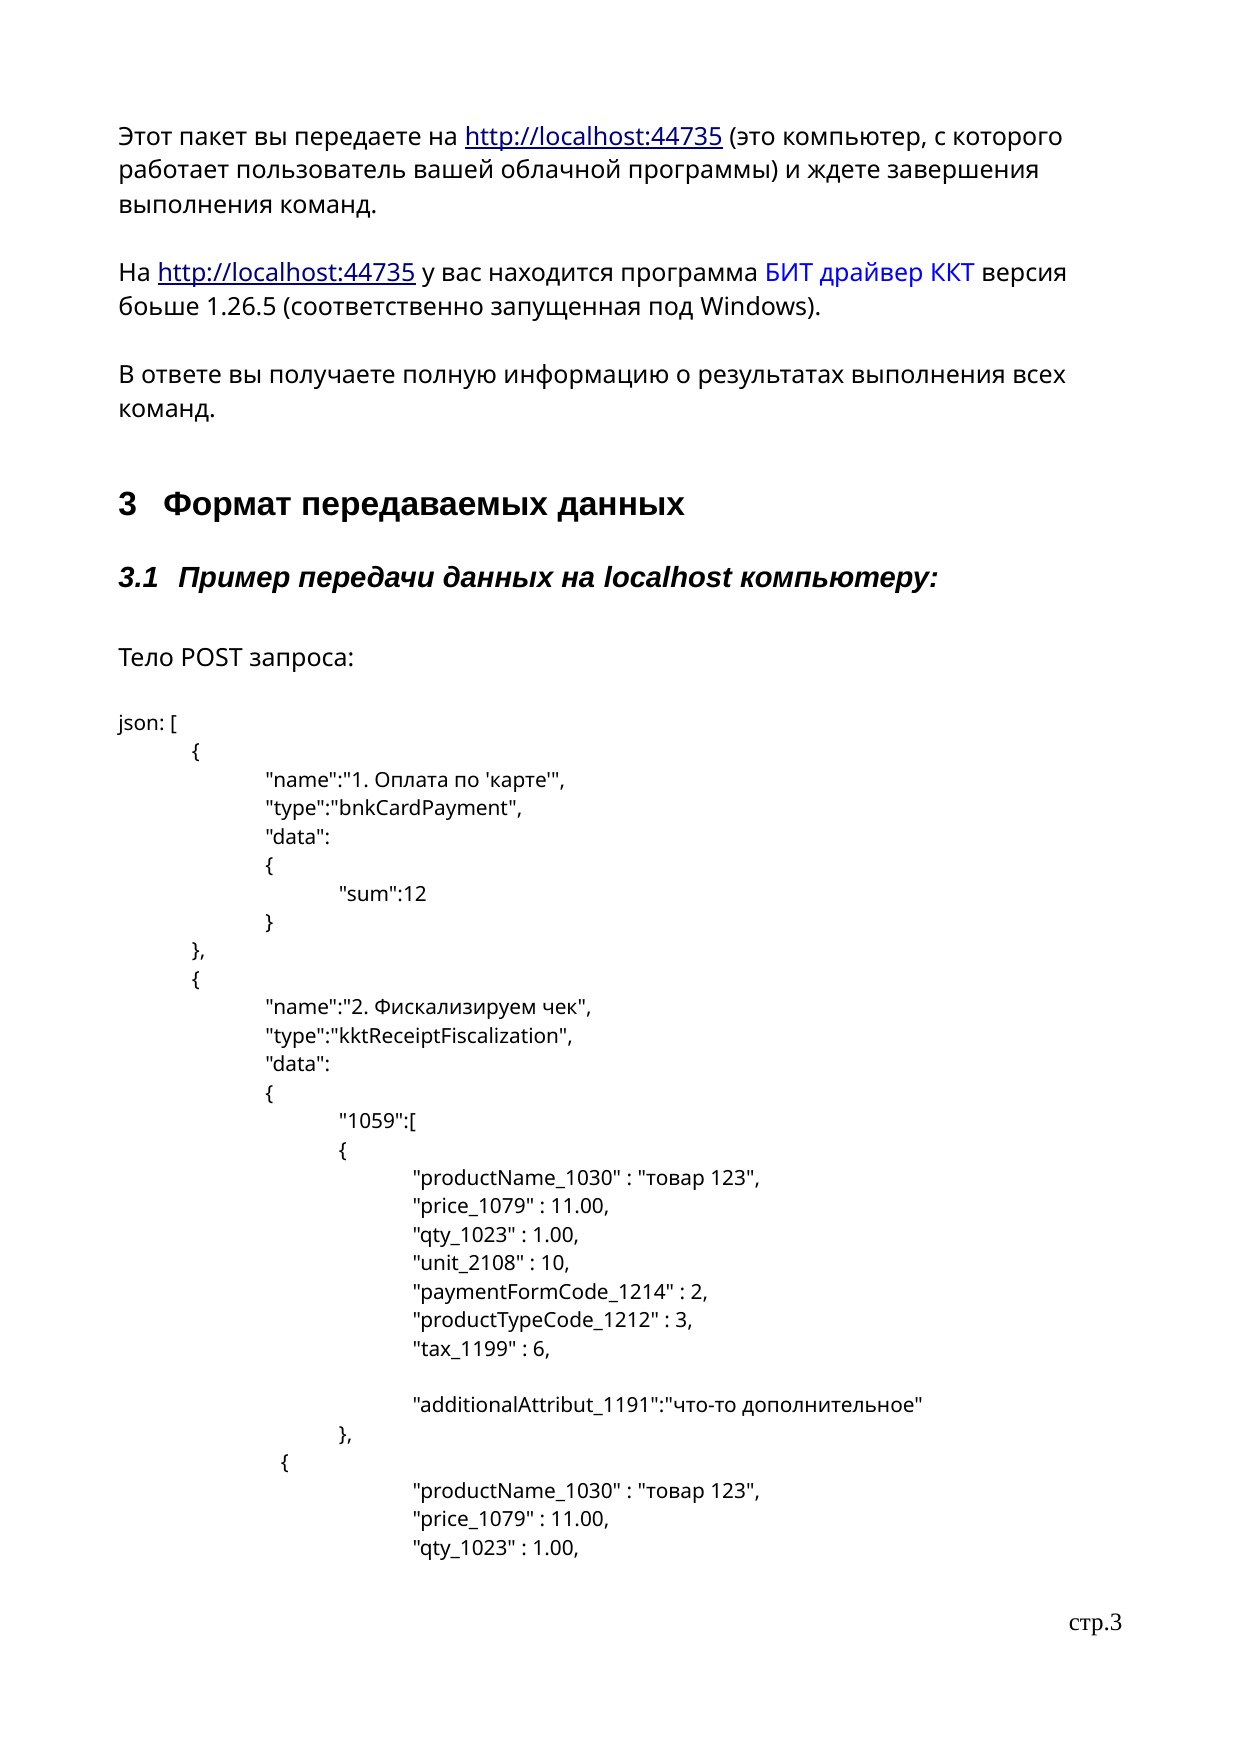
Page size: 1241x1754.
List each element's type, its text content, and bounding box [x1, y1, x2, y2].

text }, [118, 1419, 1122, 1447]
text { [118, 1078, 1122, 1106]
text "productName_1030" : "товар 123", [118, 1476, 1122, 1504]
text "1059":[ [118, 1106, 1122, 1135]
text { [118, 850, 1122, 879]
text "paymentFormCode_1214" : 2, [118, 1277, 1122, 1305]
text "tax_1199" : 6, [118, 1334, 1122, 1362]
text "price_1079" : 11.00, [118, 1504, 1122, 1533]
subtitle Формат передаваемых данных [118, 484, 1122, 522]
text "data": [118, 1049, 1122, 1078]
text }, [118, 936, 1122, 964]
text "type":"bnkCardPayment", [118, 793, 1122, 822]
text "qty_1023" : 1.00, [118, 1220, 1122, 1248]
text "type":"kktReceiptFiscalization", [118, 1021, 1122, 1049]
text Этот пакет вы передаете на http://localhost:44735 (это компьютер, с которого работает пользователь вашей облачной программы) и ждете завершения выполнения команд. [118, 118, 1122, 220]
text { [118, 737, 1122, 765]
text "price_1079" : 11.00, [118, 1192, 1122, 1220]
subtitle Пример передачи данных на localhost компьютеру: [118, 560, 1122, 593]
text "additionalAttribut_1191":"что-то дополнительное" [118, 1391, 1122, 1419]
text "qty_1023" : 1.00, [118, 1533, 1122, 1561]
text "data": [118, 822, 1122, 850]
text } [118, 907, 1122, 936]
text { [118, 964, 1122, 992]
text "productTypeCode_1212" : 3, [118, 1305, 1122, 1334]
text Тело POST запроса: [118, 640, 1122, 674]
text "unit_2108" : 10, [118, 1248, 1122, 1277]
text "name":"1. Оплата по 'карте'", [118, 765, 1122, 793]
text "sum":12 [118, 879, 1122, 907]
text В ответе вы получаете полную информацию о результатах выполнения всех команд. [118, 357, 1122, 425]
text json: [ [118, 708, 1122, 737]
text "productName_1030" : "товар 123", [118, 1163, 1122, 1192]
text { [118, 1447, 1122, 1476]
text "name":"2. Фискализируем чек", [118, 992, 1122, 1021]
text { [118, 1135, 1122, 1163]
text На http://localhost:44735 у вас находится программа БИТ драйвер ККТ версия боьше 1.26.5 (соответственно запущенная под Windows). [118, 254, 1122, 322]
